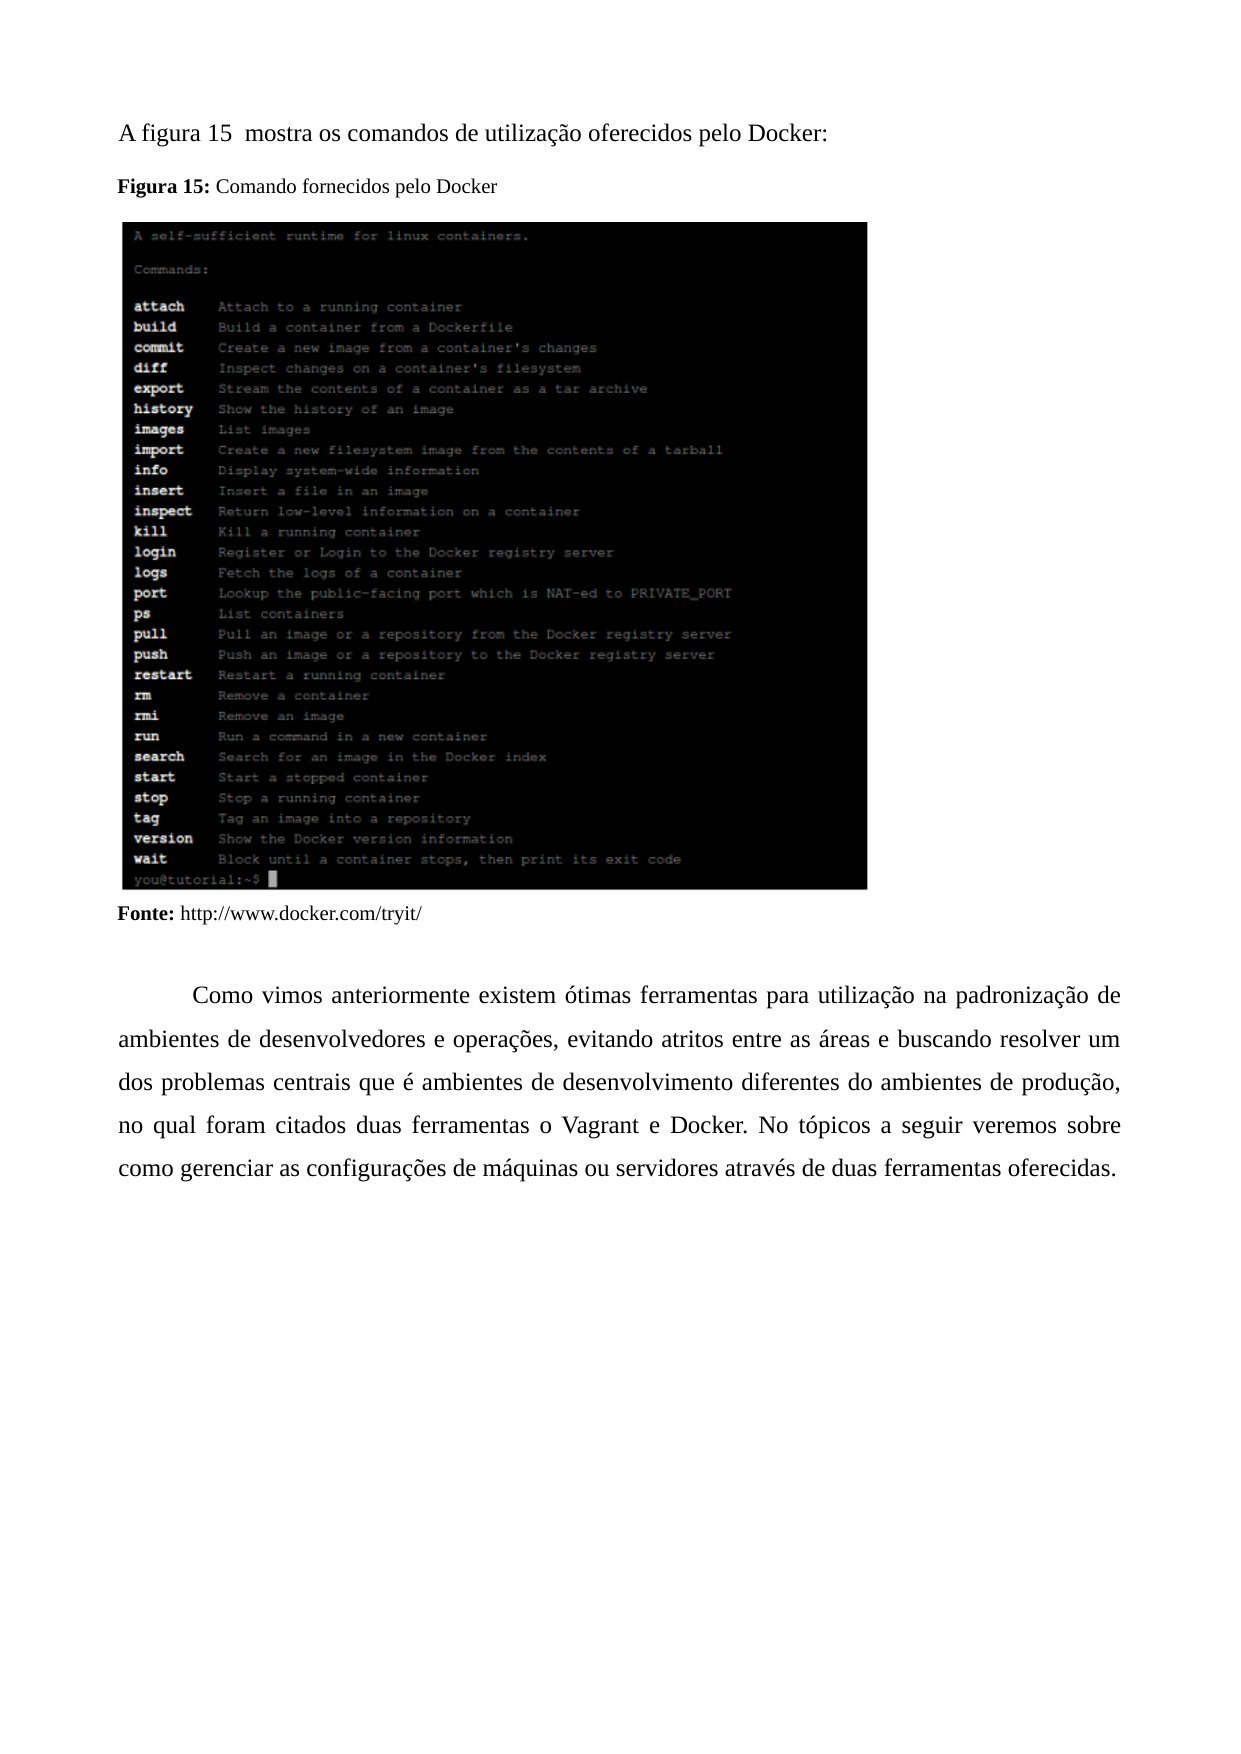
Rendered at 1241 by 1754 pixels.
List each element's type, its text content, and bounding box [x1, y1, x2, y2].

text Figura 15: Comando fornecidos pelo Docker [117, 174, 873, 198]
text Como vimos anteriormente existem ótimas ferramentas para utilização na padronização de ambientes de desenvolvedores e operações, evitando atritos entre as áreas e buscando resolver um dos problemas centrais que é ambientes de desenvolvimento diferentes do ambientes de produção, no qual foram citados duas ferramentas o Vagrant e Docker. No tópicos a seguir veremos sobre como gerenciar as configurações de máquinas ou servidores através de duas ferramentas oferecidas. [118, 981, 1122, 1182]
text Fonte: http://www.docker.com/tryit/ [117, 902, 873, 925]
picture [122, 222, 868, 902]
text A figura 15 mostra os comandos de utilização oferecidos pelo Docker: [118, 118, 1122, 147]
